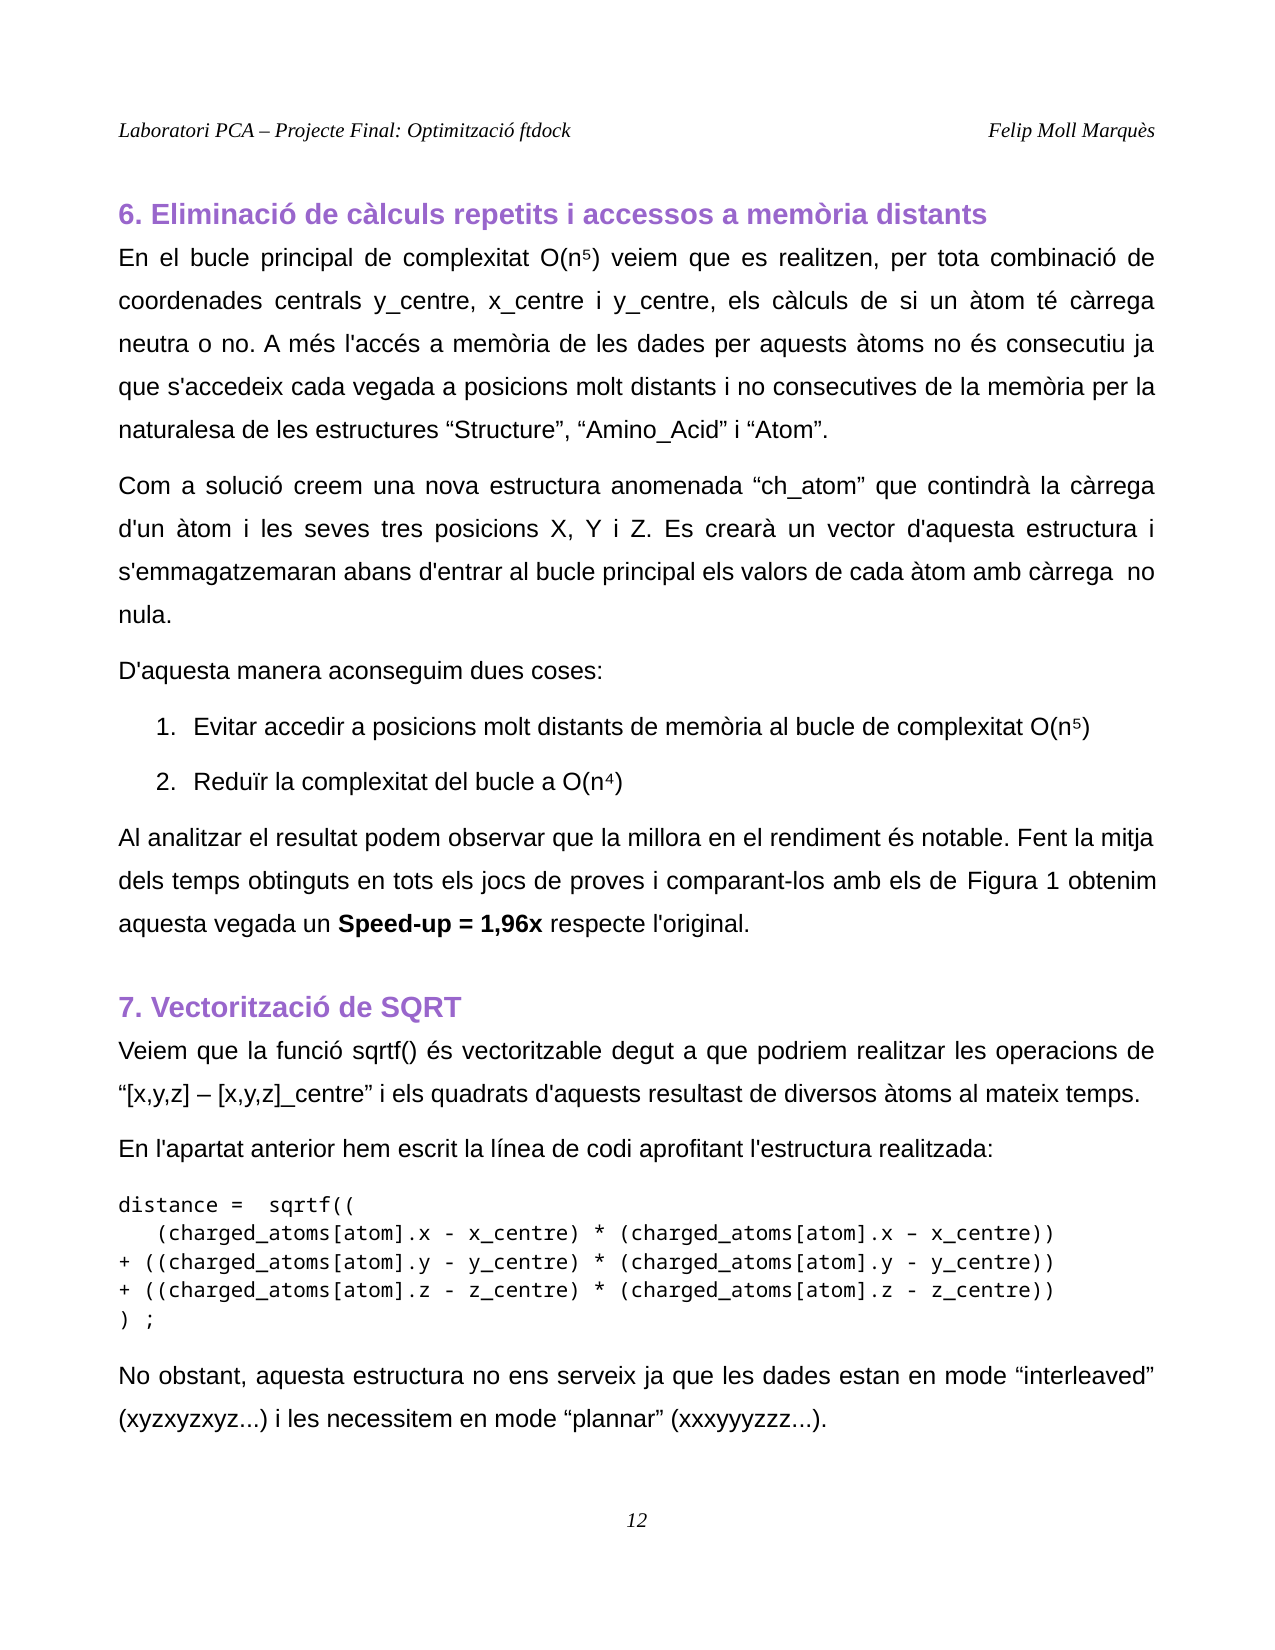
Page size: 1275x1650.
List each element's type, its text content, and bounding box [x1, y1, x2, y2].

text No obstant, aquesta estructura no ens serveix ja que les dades estan en mode “interleaved” (xyzxyzxyz...) i les necessitem en mode “plannar” (xxxyyyzzz...). [118, 1361, 1157, 1432]
text Al analitzar el resultat podem observar que la millora en el rendiment és notable. Fent la mitja dels temps obtinguts en tots els jocs de proves i comparant-los amb els de Figura 1 obtenim aquesta vegada un Speed-up = 1,96x respecte l'original. [118, 823, 1157, 938]
text + ((charged_atoms[atom].z - z_centre) * (charged_atoms[atom].z - z_centre)) [118, 1275, 1157, 1304]
text En l'apartat anterior hem escrit la línea de codi aprofitant l'estructura realitzada: [118, 1134, 1157, 1163]
text (charged_atoms[atom].x - x_centre) * (charged_atoms[atom].x – x_centre)) [118, 1218, 1157, 1247]
text Veiem que la funció sqrtf() és vectoritzable degut a que podriem realitzar les operacions de “[x,y,z] – [x,y,z]_centre” i els quadrats d'aquests resultast de diversos àtoms al mateix temps. [118, 1036, 1157, 1107]
text ) ; [118, 1304, 1157, 1332]
text D'aquesta manera aconseguim dues coses: [118, 656, 1157, 684]
list Evitar accedir a posicions molt distants de memòria al bucle de complexitat O(n⁵) [156, 711, 1157, 740]
subtitle Vectorització de SQRT [118, 989, 1157, 1023]
list Reduïr la complexitat del bucle a O(n⁴) [156, 767, 1157, 796]
text distance = sqrtf(( [118, 1190, 1157, 1218]
text En el bucle principal de complexitat O(n⁵) veiem que es realitzen, per tota combinació de coordenades centrals y_centre, x_centre i y_centre, els càlculs de si un àtom té càrrega neutra o no. A més l'accés a memòria de les dades per aquests àtoms no és consecutiu ja que s'accedeix cada vegada a posicions molt distants i no consecutives de la memòria per la naturalesa de les estructures “Structure”, “Amino_Acid” i “Atom”. [118, 243, 1157, 444]
text Com a solució creem una nova estructura anomenada “ch_atom” que contindrà la càrrega d'un àtom i les seves tres posicions X, Y i Z. Es crearà un vector d'aquesta estructura i s'emmagatzemaran abans d'entrar al bucle principal els valors de cada àtom amb càrrega no nula. [118, 471, 1157, 629]
text + ((charged_atoms[atom].y - y_centre) * (charged_atoms[atom].y - y_centre)) [118, 1247, 1157, 1275]
subtitle Eliminació de càlculs repetits i accessos a memòria distants [118, 197, 1157, 230]
